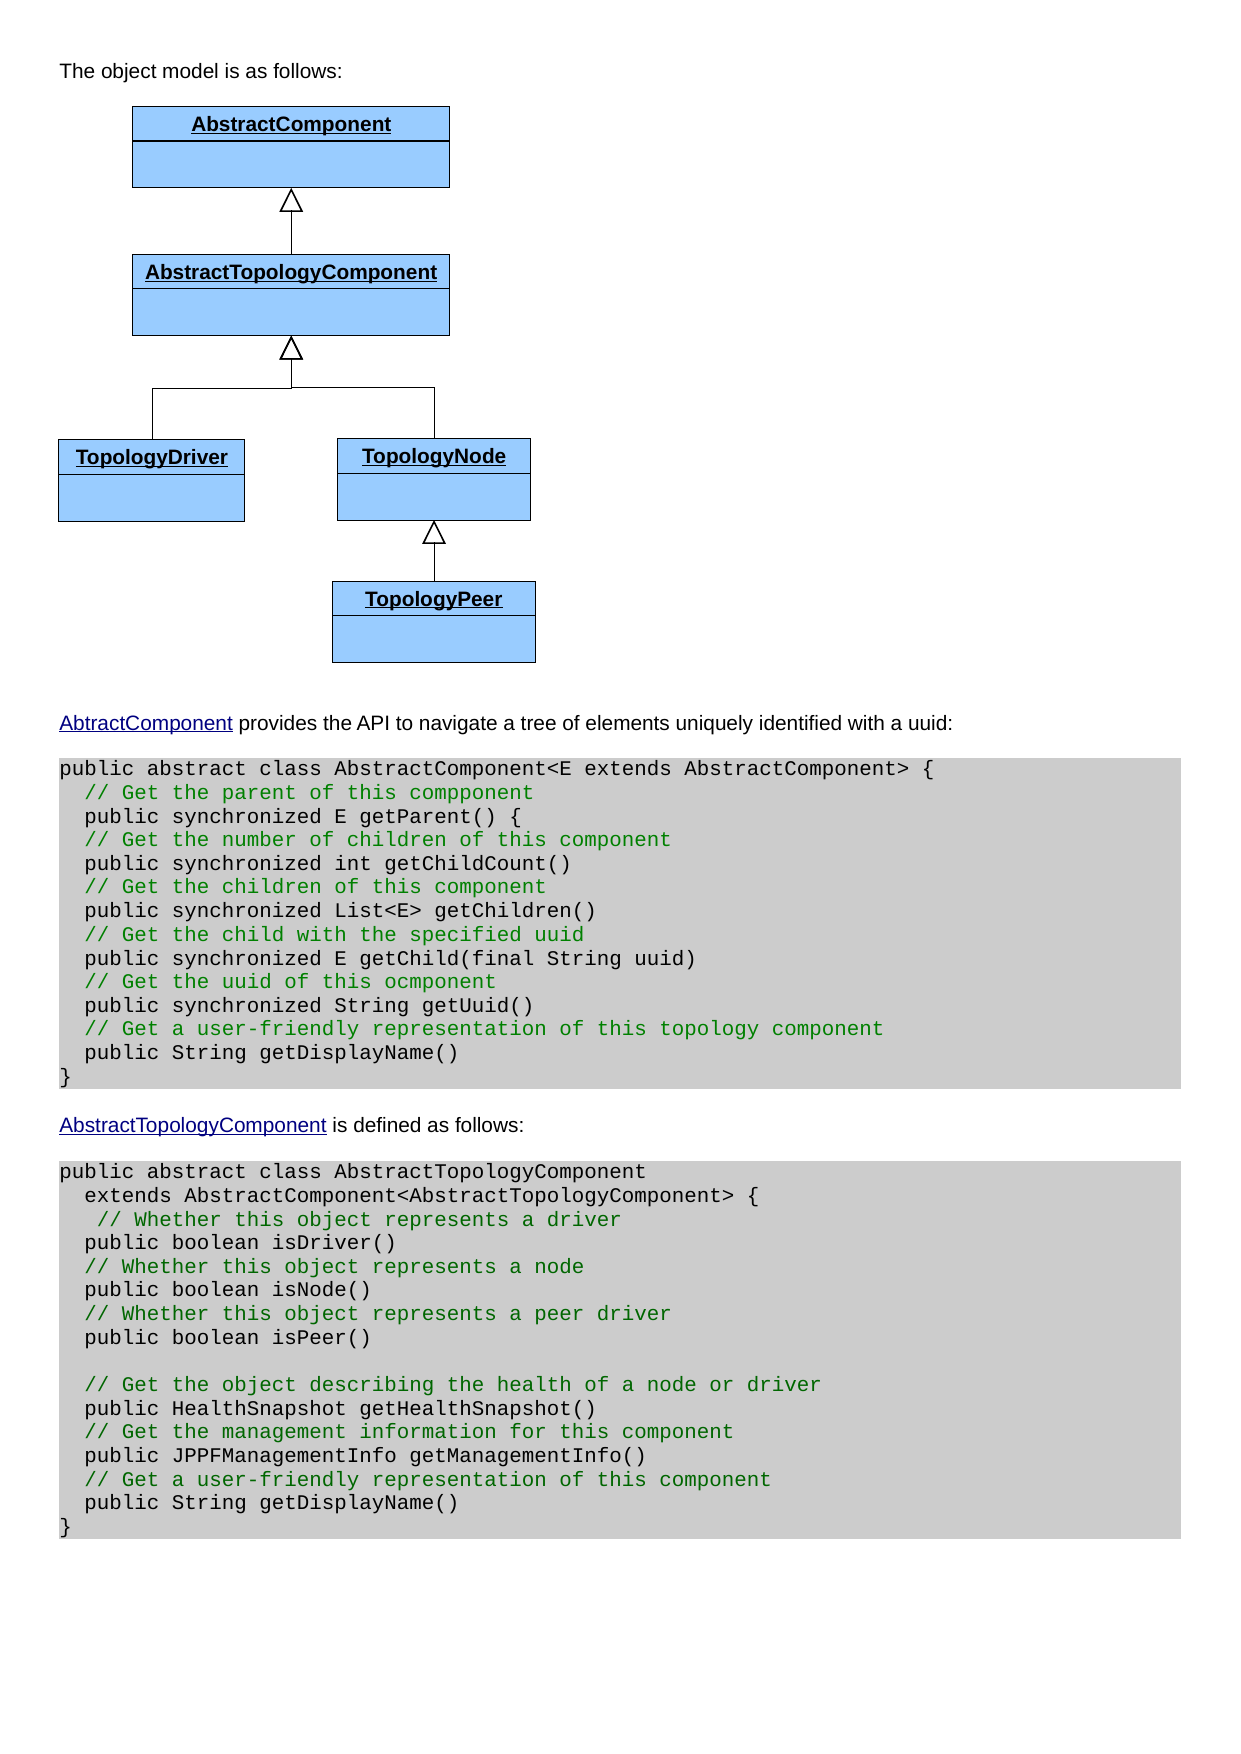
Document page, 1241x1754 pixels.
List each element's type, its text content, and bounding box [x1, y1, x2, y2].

text public synchronized E getParent() { [59, 806, 1181, 829]
text // Get the object describing the health of a node or driver [59, 1374, 1181, 1398]
text // Get the child with the specified uuid [59, 924, 1181, 947]
text The object model is as follows: [59, 59, 1181, 83]
text public boolean isDriver() [59, 1232, 1181, 1256]
text public synchronized int getChildCount() [59, 853, 1181, 877]
text } [59, 1066, 1181, 1089]
text public synchronized String getUuid() [59, 995, 1181, 1018]
text public synchronized List<E> getChildren() [59, 900, 1181, 924]
text public boolean isPeer() [59, 1327, 1181, 1350]
text public String getDisplayName() [59, 1042, 1181, 1066]
text // Get the uuid of this ocmponent [59, 971, 1181, 995]
text // Get the parent of this compponent [59, 782, 1181, 806]
text AbtractComponent provides the API to navigate a tree of elements uniquely identified with a uuid: [59, 710, 1181, 734]
text public abstract class AbstractTopologyComponent [59, 1161, 1181, 1185]
text extends AbstractComponent<AbstractTopologyComponent> { [59, 1185, 1181, 1208]
text // Get the children of this component [59, 877, 1181, 900]
text } [59, 1516, 1181, 1539]
text // Whether this object represents a peer driver [59, 1303, 1181, 1327]
text // Get a user-friendly representation of this topology component [59, 1018, 1181, 1042]
text AbstractTopologyComponent is defined as follows: [59, 1113, 1181, 1137]
text public HealthSnapshot getHealthSnapshot() [59, 1398, 1181, 1421]
text // Get the management information for this component [59, 1421, 1181, 1445]
text public synchronized E getChild(final String uuid) [59, 947, 1181, 971]
text public abstract class AbstractComponent<E extends AbstractComponent> { [59, 758, 1181, 782]
text // Whether this object represents a node [59, 1256, 1181, 1279]
text public String getDisplayName() [59, 1492, 1181, 1516]
text public JPPFManagementInfo getManagementInfo() [59, 1445, 1181, 1469]
text // Get the number of children of this component [59, 829, 1181, 853]
text // Get a user-friendly representation of this component [59, 1469, 1181, 1492]
text public boolean isNode() [59, 1279, 1181, 1303]
text // Whether this object represents a driver [59, 1208, 1181, 1232]
